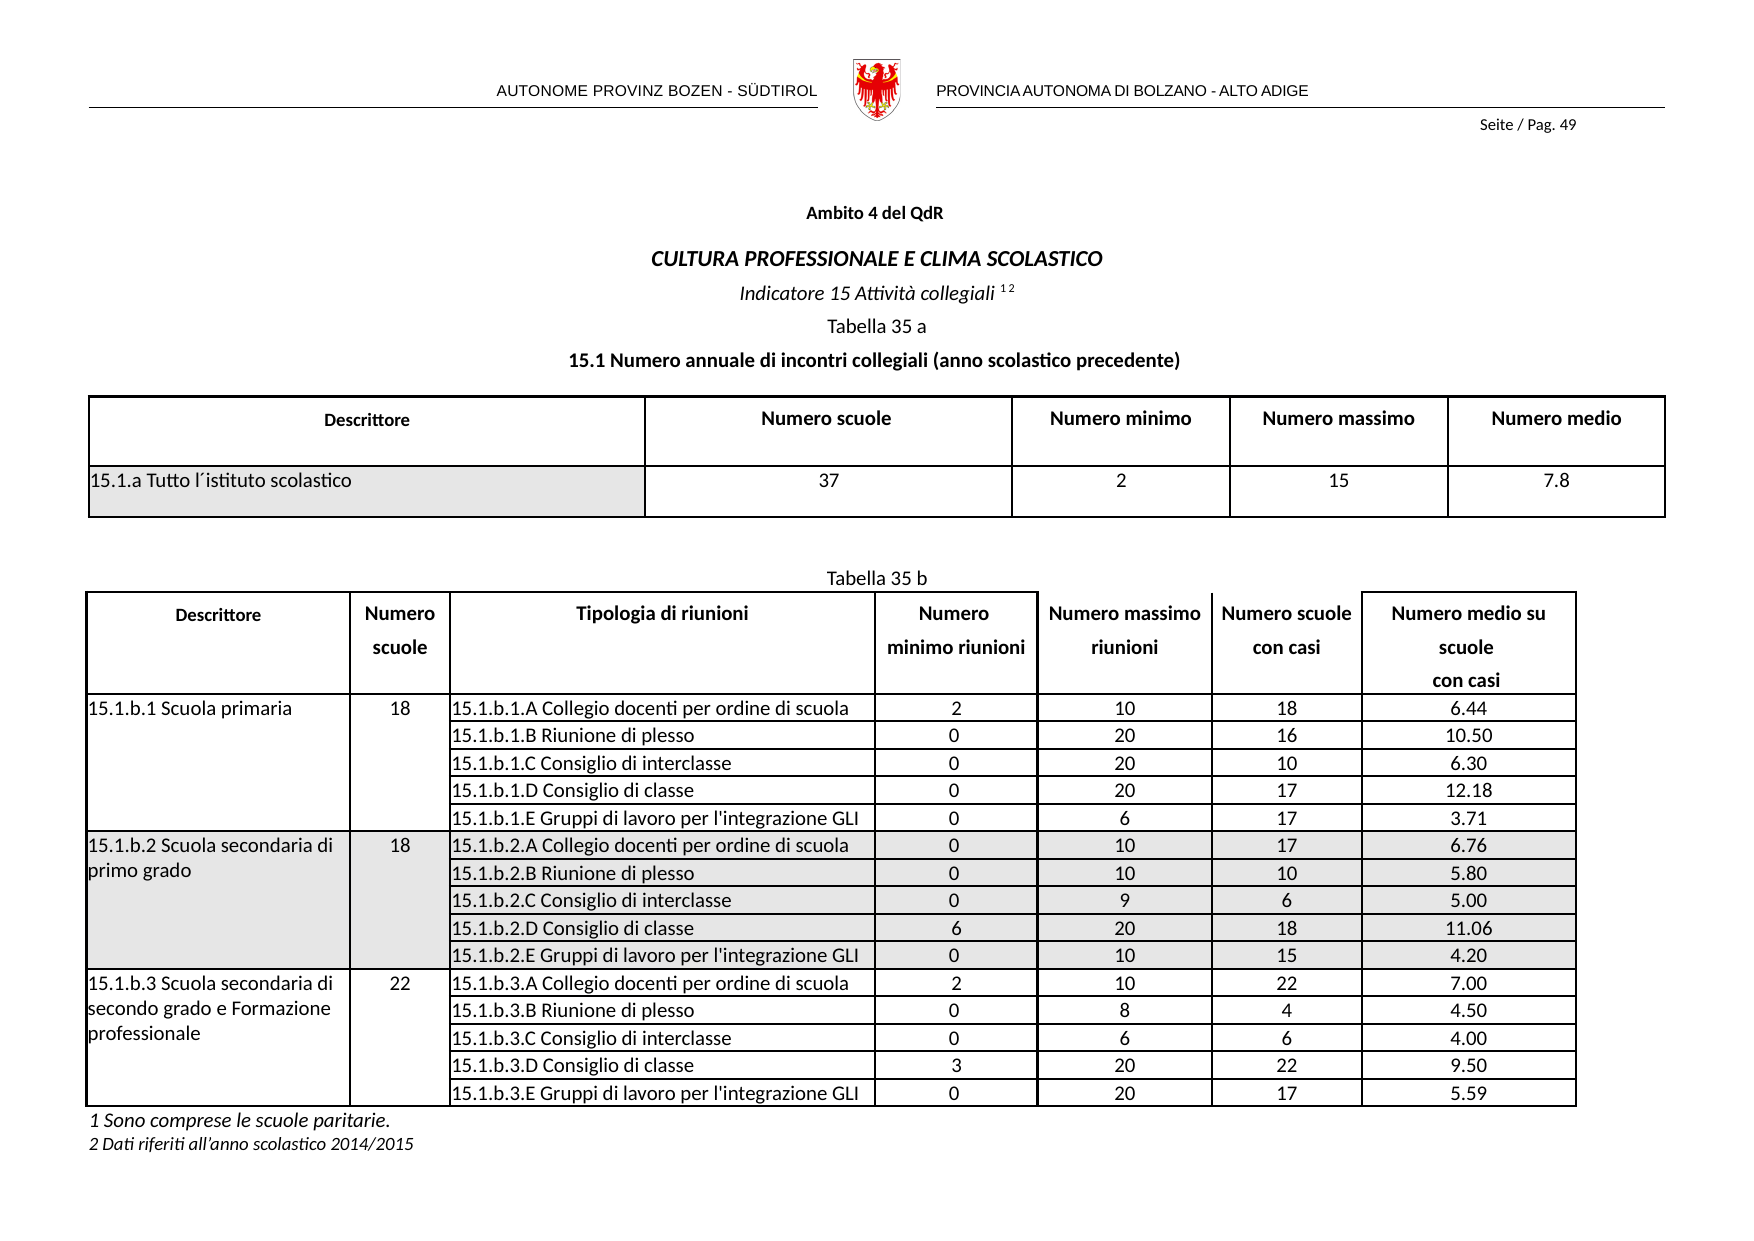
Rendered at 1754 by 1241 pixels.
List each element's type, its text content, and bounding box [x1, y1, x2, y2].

table_cell 0 [876, 942, 1036, 968]
table_cell 10 [1039, 970, 1211, 995]
table_cell 20 [1039, 915, 1211, 940]
table_cell 10 [1039, 695, 1211, 720]
table_cell 0 [876, 860, 1036, 885]
table_cell 10 [1039, 832, 1211, 858]
text Tabella 35 b [88, 565, 1665, 591]
table_header Numero scuole [351, 593, 449, 693]
table_cell 0 [876, 750, 1036, 775]
table_cell 15.1.b.2.D Consiglio di classe [451, 915, 874, 940]
table_cell 4.50 [1363, 997, 1575, 1023]
table_cell 18 [1213, 915, 1361, 940]
table_header Numero massimo [1231, 398, 1447, 465]
table_cell 15.1.a Tutto l´istituto scolastico [90, 467, 644, 516]
text Ambito 4 del QdR [88, 201, 1665, 224]
table_cell 15.1.b.1.A Collegio docenti per ordine di scuola [451, 695, 874, 720]
table_cell 15 [1231, 467, 1447, 516]
table_cell 10 [1213, 750, 1361, 775]
table_cell 20 [1039, 1080, 1211, 1105]
table_header Numero minimo [1013, 398, 1229, 465]
table_cell 7.8 [1449, 467, 1664, 516]
table_cell 4.00 [1363, 1025, 1575, 1050]
table_cell 6 [1213, 887, 1361, 913]
table_cell 17 [1213, 777, 1361, 803]
table_header Numero minimo riunioni [876, 593, 1036, 693]
table_cell 11.06 [1363, 915, 1575, 940]
table_cell 0 [876, 777, 1036, 803]
table_cell 15.1.b.2 Scuola secondaria di primo grado [88, 832, 349, 968]
table_cell 15.1.b.1.D Consiglio di classe [451, 777, 874, 803]
table_cell 22 [1213, 1052, 1361, 1078]
table_cell 20 [1039, 1052, 1211, 1078]
table_header Numero scuole con casi [1212, 591, 1361, 693]
table_cell 6.30 [1363, 750, 1575, 775]
table_cell 15.1.b.3.B Riunione di plesso [451, 997, 874, 1023]
text Tabella 35 a [95, 306, 1659, 339]
table_cell 9 [1039, 887, 1211, 913]
table_cell 7.00 [1363, 970, 1575, 995]
table_cell 15.1.b.1.E Gruppi di lavoro per l'integrazione GLI [451, 805, 874, 830]
table_cell 6.44 [1363, 695, 1575, 720]
table_cell 18 [351, 695, 449, 830]
table_cell 15.1.b.1 Scuola primaria [88, 695, 349, 830]
table_cell 20 [1039, 722, 1211, 748]
table_cell 0 [876, 887, 1036, 913]
table_cell 12.18 [1363, 777, 1575, 803]
table_header Descrittore [90, 398, 644, 465]
table_cell 4 [1213, 997, 1361, 1023]
table_cell 3 [876, 1052, 1036, 1078]
table_cell 5.80 [1363, 860, 1575, 885]
table_cell 0 [876, 1080, 1036, 1105]
table_cell 3.71 [1363, 805, 1575, 830]
table_header Numero medio su scuole con casi [1363, 593, 1575, 693]
text CULTURA PROFESSIONALE E CLIMA SCOLASTICO [95, 239, 1659, 272]
table_cell 15.1.b.3.E Gruppi di lavoro per l'integrazione GLI [451, 1080, 874, 1105]
table_cell 22 [1213, 970, 1361, 995]
table_cell 15.1.b.3.D Consiglio di classe [451, 1052, 874, 1078]
table_cell 6 [1039, 1025, 1211, 1050]
table_header Numero scuole [646, 398, 1011, 465]
table_cell 0 [876, 805, 1036, 830]
table_cell 17 [1213, 805, 1361, 830]
table_cell 0 [876, 832, 1036, 858]
table_cell 6.76 [1363, 832, 1575, 858]
table_cell 15.1.b.3.C Consiglio di interclasse [451, 1025, 874, 1050]
table_cell 22 [351, 970, 449, 1105]
table_cell 10 [1039, 860, 1211, 885]
table_cell 2 [1013, 467, 1229, 516]
table_cell 15.1.b.2.A Collegio docenti per ordine di scuola [451, 832, 874, 858]
table_cell 0 [876, 1025, 1036, 1050]
table_header Numero massimo riunioni [1039, 591, 1212, 693]
table_cell 6 [1039, 805, 1211, 830]
table_cell 6 [1213, 1025, 1361, 1050]
table_cell 2 [876, 970, 1036, 995]
table_cell 15.1.b.2.E Gruppi di lavoro per l'integrazione GLI [451, 942, 874, 968]
table_cell 18 [1213, 695, 1361, 720]
table_cell 20 [1039, 777, 1211, 803]
table_cell 6 [876, 915, 1036, 940]
table_cell 15 [1213, 942, 1361, 968]
table_cell 15.1.b.3.A Collegio docenti per ordine di scuola [451, 970, 874, 995]
table_cell 15.1.b.2.B Riunione di plesso [451, 860, 874, 885]
table_cell 10 [1039, 942, 1211, 968]
table_cell 17 [1213, 832, 1361, 858]
table_cell 15.1.b.2.C Consiglio di interclasse [451, 887, 874, 913]
table_header Tipologia di riunioni [451, 593, 874, 693]
table_cell 18 [351, 832, 449, 968]
table_cell 0 [876, 997, 1036, 1023]
table_cell 37 [646, 467, 1011, 516]
table_cell 15.1.b.3 Scuola secondaria di secondo grado e Formazione professionale [88, 970, 349, 1105]
text 2 Dati riferiti all’anno scolastico 2014/2015 [88, 1133, 1665, 1156]
table_cell 9.50 [1363, 1052, 1575, 1078]
table_cell 17 [1213, 1080, 1361, 1105]
table_cell 15.1.b.1.C Consiglio di interclasse [451, 750, 874, 775]
table_cell 5.00 [1363, 887, 1575, 913]
table_cell 20 [1039, 750, 1211, 775]
table_cell 2 [876, 695, 1036, 720]
table_cell 5.59 [1363, 1080, 1575, 1105]
text 15.1 Numero annuale di incontri collegiali (anno scolastico precedente) [95, 339, 1659, 372]
picture [853, 59, 901, 121]
table_cell 8 [1039, 997, 1211, 1023]
table_cell 4.20 [1363, 942, 1575, 968]
table_header Numero medio [1449, 398, 1664, 465]
table_header Descrittore [88, 593, 349, 693]
table_cell 15.1.b.1.B Riunione di plesso [451, 722, 874, 748]
table_cell 0 [876, 722, 1036, 748]
text Indicatore 15 Attività collegiali 1 2 [95, 272, 1659, 306]
table_cell 16 [1213, 722, 1361, 748]
table_cell 10.50 [1363, 722, 1575, 748]
table_cell 10 [1213, 860, 1361, 885]
text 1 Sono comprese le scuole paritarie. [88, 1107, 1665, 1133]
